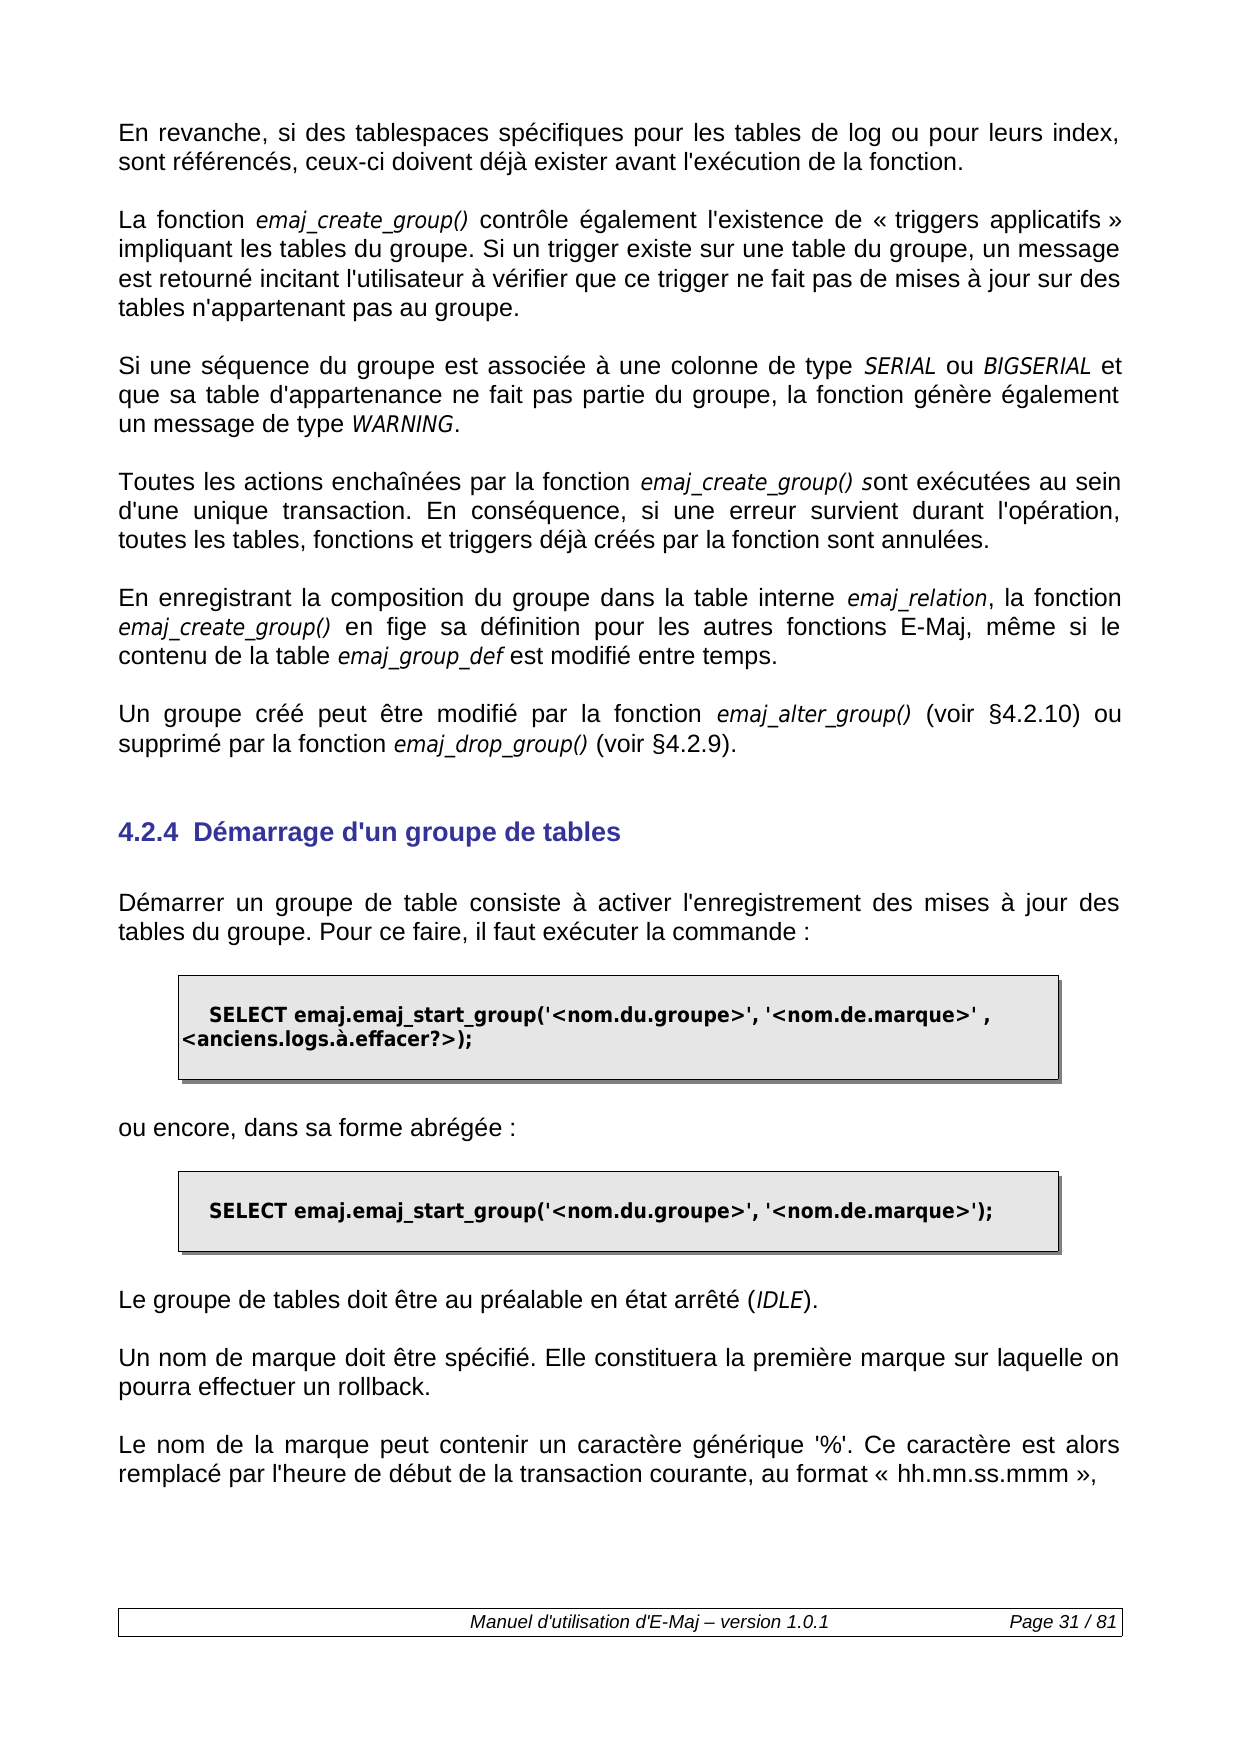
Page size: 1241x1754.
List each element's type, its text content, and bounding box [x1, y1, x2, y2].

text En enregistrant la composition du groupe dans la table interne emaj_relation, la fonction emaj_create_group() en fige sa définition pour les autres fonctions E-Maj, même si le contenu de la table emaj_group_def est modifié entre temps. [118, 583, 1122, 670]
text Le groupe de tables doit être au préalable en état arrêté (IDLE). [118, 1284, 1122, 1313]
text ou encore, dans sa forme abrégée : [118, 1113, 1122, 1142]
text SELECT emaj.emaj_start_group('<nom.du.groupe>', '<nom.de.marque>' , <anciens.logs.à.effacer?>); [179, 1000, 1058, 1049]
text Si une séquence du groupe est associée à une colonne de type SERIAL ou BIGSERIAL et que sa table d'appartenance ne fait pas partie du groupe, la fonction génère également un message de type WARNING. [118, 351, 1122, 438]
subtitle Démarrage d'un groupe de tables [118, 816, 1122, 847]
text Un nom de marque doit être spécifié. Elle constituera la première marque sur laquelle on pourra effectuer un rollback. [118, 1343, 1122, 1401]
text Un groupe créé peut être modifié par la fonction emaj_alter_group() (voir §4.2.10) ou supprimé par la fonction emaj_drop_group() (voir §4.2.9). [118, 699, 1122, 757]
text Toutes les actions enchaînées par la fonction emaj_create_group() sont exécutées au sein d'une unique transaction. En conséquence, si une erreur survient durant l'opération, toutes les tables, fonctions et triggers déjà créés par la fonction sont annulées. [118, 467, 1122, 554]
text La fonction emaj_create_group() contrôle également l'existence de « triggers applicatifs » impliquant les tables du groupe. Si un trigger existe sur une table du groupe, un message est retourné incitant l'utilisateur à vérifier que ce trigger ne fait pas de mises à jour sur des tables n'appartenant pas au groupe. [118, 205, 1122, 322]
text En revanche, si des tablespaces spécifiques pour les tables de log ou pour leurs index, sont référencés, ceux-ci doivent déjà exister avant l'exécution de la fonction. [118, 118, 1122, 176]
text SELECT emaj.emaj_start_group('<nom.du.groupe>', '<nom.de.marque>'); [179, 1196, 1058, 1220]
text Le nom de la marque peut contenir un caractère générique '%'. Ce caractère est alors remplacé par l'heure de début de la transaction courante, au format « hh.mn.ss.mmm », [118, 1430, 1122, 1488]
text Démarrer un groupe de table consiste à activer l'enregistrement des mises à jour des tables du groupe. Pour ce faire, il faut exécuter la commande : [118, 888, 1122, 946]
